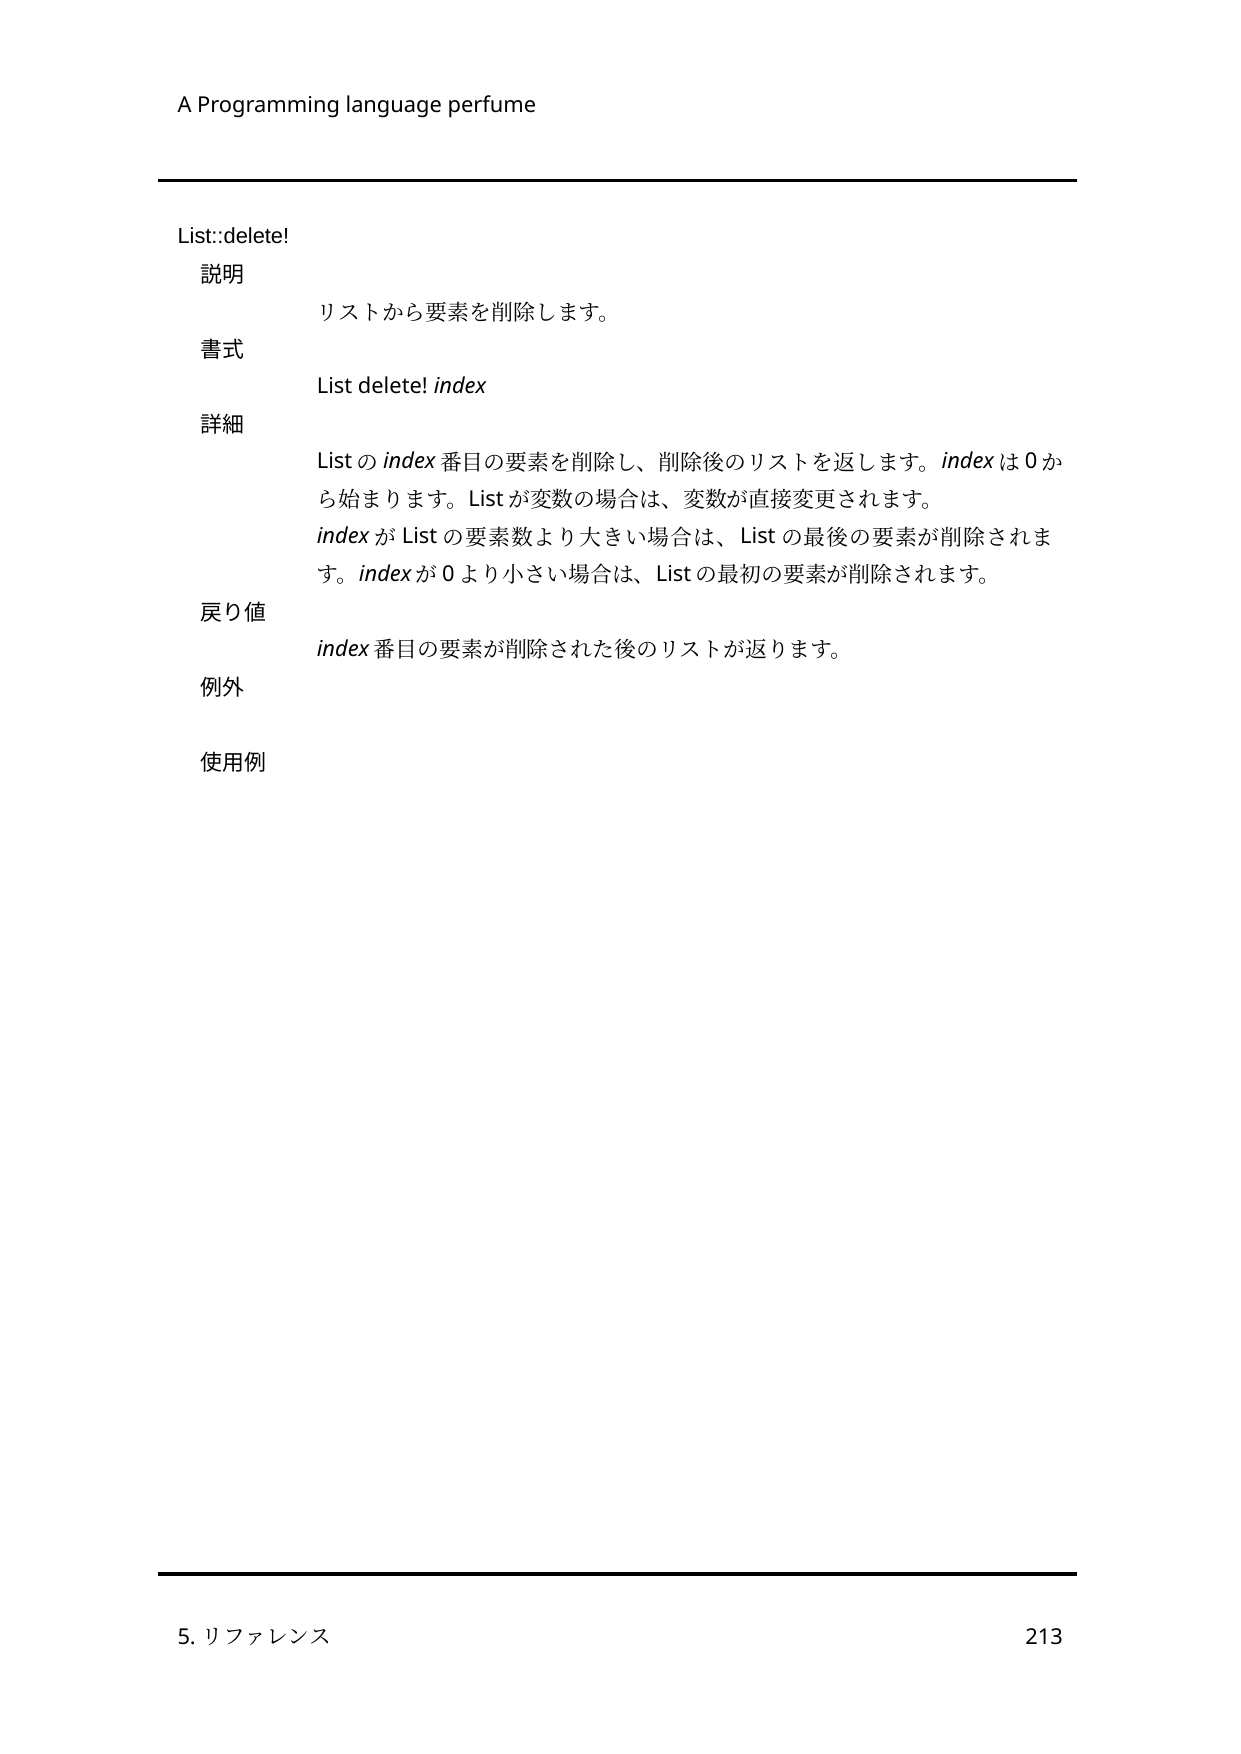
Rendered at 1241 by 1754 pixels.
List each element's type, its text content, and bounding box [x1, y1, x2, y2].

table_cell 書式 [200, 329, 317, 404]
table_cell 例外 [200, 667, 317, 742]
table_cell [317, 667, 1063, 742]
table_cell 戻り値 [200, 592, 317, 667]
table_cell Listのindex番目の要素を削除し、削除後のリストを返します。indexは0から始まります。Listが変数の場合は、変数が直接変更されます。 indexがListの要素数より大きい場合は、Listの最後の要素が削除されます。indexが0より小さい場合は、Listの最初の要素が削除されます。 [317, 404, 1063, 592]
table_header リストから要素を削除します。 [317, 254, 1063, 329]
table_header 説明 [200, 254, 317, 329]
table_cell [317, 742, 1063, 817]
table_cell index番目の要素が削除された後のリストが返ります。 [317, 592, 1063, 667]
table_cell 使用例 [200, 742, 317, 817]
table_cell List delete! index [317, 329, 1063, 404]
table_cell 詳細 [200, 404, 317, 592]
subtitle List::delete! [177, 217, 1063, 254]
